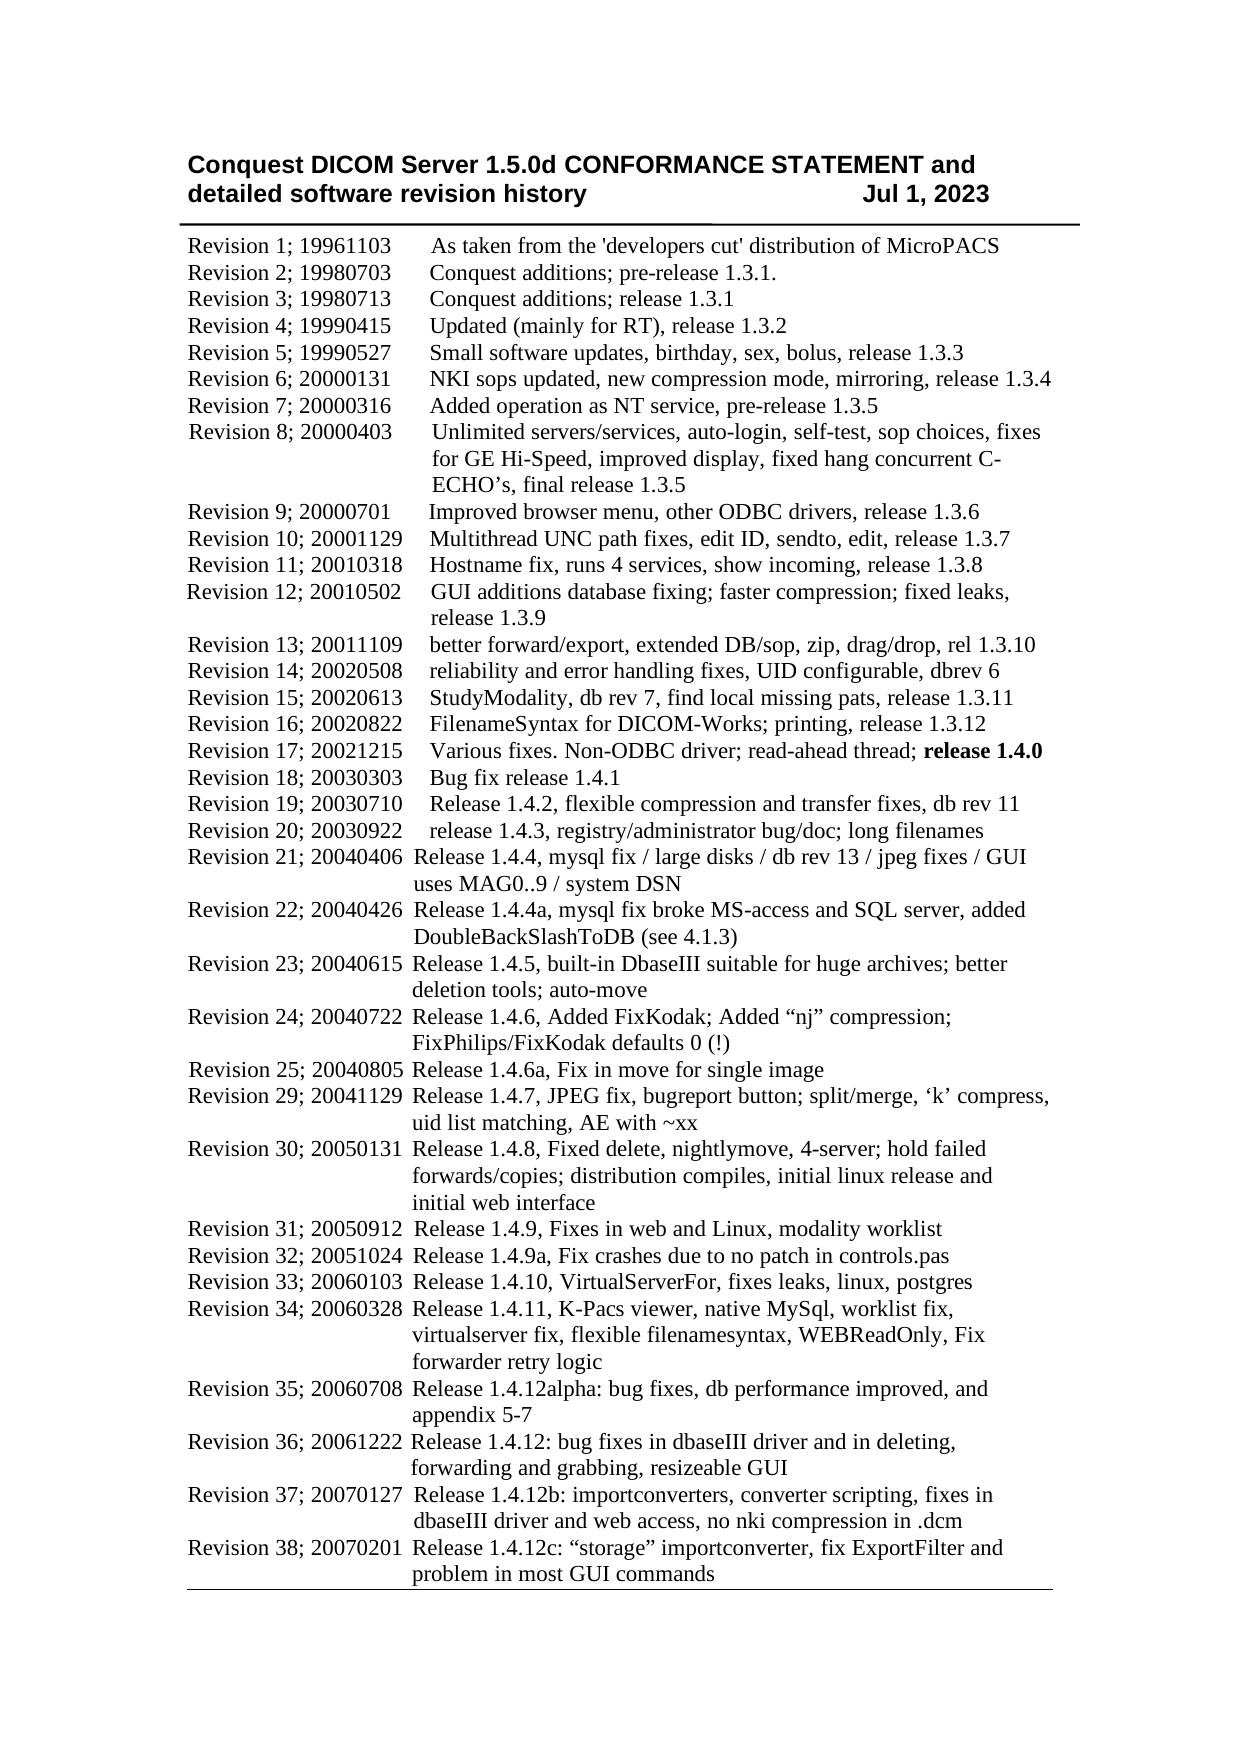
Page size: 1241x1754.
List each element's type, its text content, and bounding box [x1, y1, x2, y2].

text Revision 33; 20060103 Release 1.4.10, VirtualServerFor, fixes leaks, linux, postgres [187, 1268, 1053, 1295]
text Revision 18; 20030303 Bug fix release 1.4.1 [187, 763, 1053, 790]
text Revision 3; 19980713 Conquest additions; release 1.3.1 [187, 285, 1053, 312]
text Revision 38; 20070201 Release 1.4.12c: “storage” importconverter, fix ExportFilter and problem in most GUI commands [187, 1534, 1053, 1589]
text Revision 34; 20060328 Release 1.4.11, K-Pacs viewer, native MySql, worklist fix, virtualserver fix, flexible filenamesyntax, WEBReadOnly, Fix forwarder retry logic [187, 1295, 1053, 1374]
text Revision 19; 20030710 Release 1.4.2, flexible compression and transfer fixes, db rev 11 [187, 790, 1053, 817]
text Revision 29; 20041129 Release 1.4.7, JPEG fix, bugreport button; split/merge, ‘k’ compress, uid list matching, AE with ~xx [187, 1082, 1053, 1135]
text Revision 5; 19990527 Small software updates, birthday, sex, bolus, release 1.3.3 [187, 338, 1053, 365]
text Revision 7; 20000316 Added operation as NT service, pre-release 1.3.5 [187, 392, 1053, 418]
text Revision 31; 20050912 Release 1.4.9, Fixes in web and Linux, modality worklist [187, 1215, 1053, 1242]
text Revision 21; 20040406 Release 1.4.4, mysql fix / large disks / db rev 13 / jpeg fixes / GUI uses MAG0..9 / system DSN [187, 843, 1053, 896]
text Revision 20; 20030922 release 1.4.3, registry/administrator bug/doc; long filenames [187, 817, 1053, 843]
text Revision 12; 20010502 GUI additions database fixing; faster compression; fixed leaks, release 1.3.9 [186, 577, 1053, 631]
text Revision 10; 20001129 Multithread UNC path fixes, edit ID, sendto, edit, release 1.3.7 [187, 524, 1053, 551]
text Revision 11; 20010318 Hostname fix, runs 4 services, show incoming, release 1.3.8 [187, 551, 1053, 577]
text Revision 1; 19961103 As taken from the 'developers cut' distribution of MicroPACS [187, 232, 1053, 259]
text Revision 16; 20020822 FilenameSyntax for DICOM-Works; printing, release 1.3.12 [187, 710, 1053, 737]
text Revision 14; 20020508 reliability and error handling fixes, UID configurable, dbrev 6 [187, 657, 1053, 684]
text Revision 35; 20060708 Release 1.4.12alpha: bug fixes, db performance improved, and appendix 5-7 [187, 1374, 1053, 1427]
text Revision 22; 20040426 Release 1.4.4a, mysql fix broke MS-access and SQL server, added DoubleBackSlashToDB (see 4.1.3) [187, 896, 1053, 949]
text Revision 17; 20021215 Various fixes. Non-ODBC driver; read-ahead thread; release 1.4.0 [187, 737, 1053, 763]
text Conquest DICOM Server 1.5.0d CONFORMANCE STATEMENT and detailed software revision history Jul 1, 2023 [187, 150, 1053, 208]
text Revision 2; 19980703 Conquest additions; pre-release 1.3.1. [187, 259, 1053, 285]
text Revision 8; 20000403 Unlimited servers/services, auto-login, self-test, sop choices, fixes for GE Hi-Speed, improved display, fixed hang concurrent C-ECHO’s, final release 1.3.5 [188, 418, 1053, 498]
text Revision 15; 20020613 StudyModality, db rev 7, find local missing pats, release 1.3.11 [187, 684, 1053, 710]
text Revision 6; 20000131 NKI sops updated, new compression mode, mirroring, release 1.3.4 [187, 365, 1053, 392]
text Revision 25; 20040805 Release 1.4.6a, Fix in move for single image [188, 1056, 1053, 1082]
text Revision 24; 20040722 Release 1.4.6, Added FixKodak; Added “nj” compression; FixPhilips/FixKodak defaults 0 (!) [187, 1002, 1053, 1056]
text Revision 9; 20000701 Improved browser menu, other ODBC drivers, release 1.3.6 [187, 498, 1053, 524]
text Revision 13; 20011109 better forward/export, extended DB/sop, zip, drag/drop, rel 1.3.10 [187, 631, 1053, 657]
text Revision 4; 19990415 Updated (mainly for RT), release 1.3.2 [187, 312, 1053, 338]
text Revision 32; 20051024 Release 1.4.9a, Fix crashes due to no patch in controls.pas [187, 1242, 1053, 1268]
text Revision 30; 20050131 Release 1.4.8, Fixed delete, nightlymove, 4-server; hold failed forwards/copies; distribution compiles, initial linux release and initial web interface [187, 1135, 1053, 1215]
text Revision 37; 20070127 Release 1.4.12b: importconverters, converter scripting, fixes in dbaseIII driver and web access, no nki compression in .dcm [187, 1481, 1053, 1534]
text Revision 23; 20040615 Release 1.4.5, built-in DbaseIII suitable for huge archives; better deletion tools; auto-move [187, 949, 1053, 1002]
text Revision 36; 20061222 Release 1.4.12: bug fixes in dbaseIII driver and in deleting, forwarding and grabbing, resizeable GUI [187, 1427, 1053, 1481]
